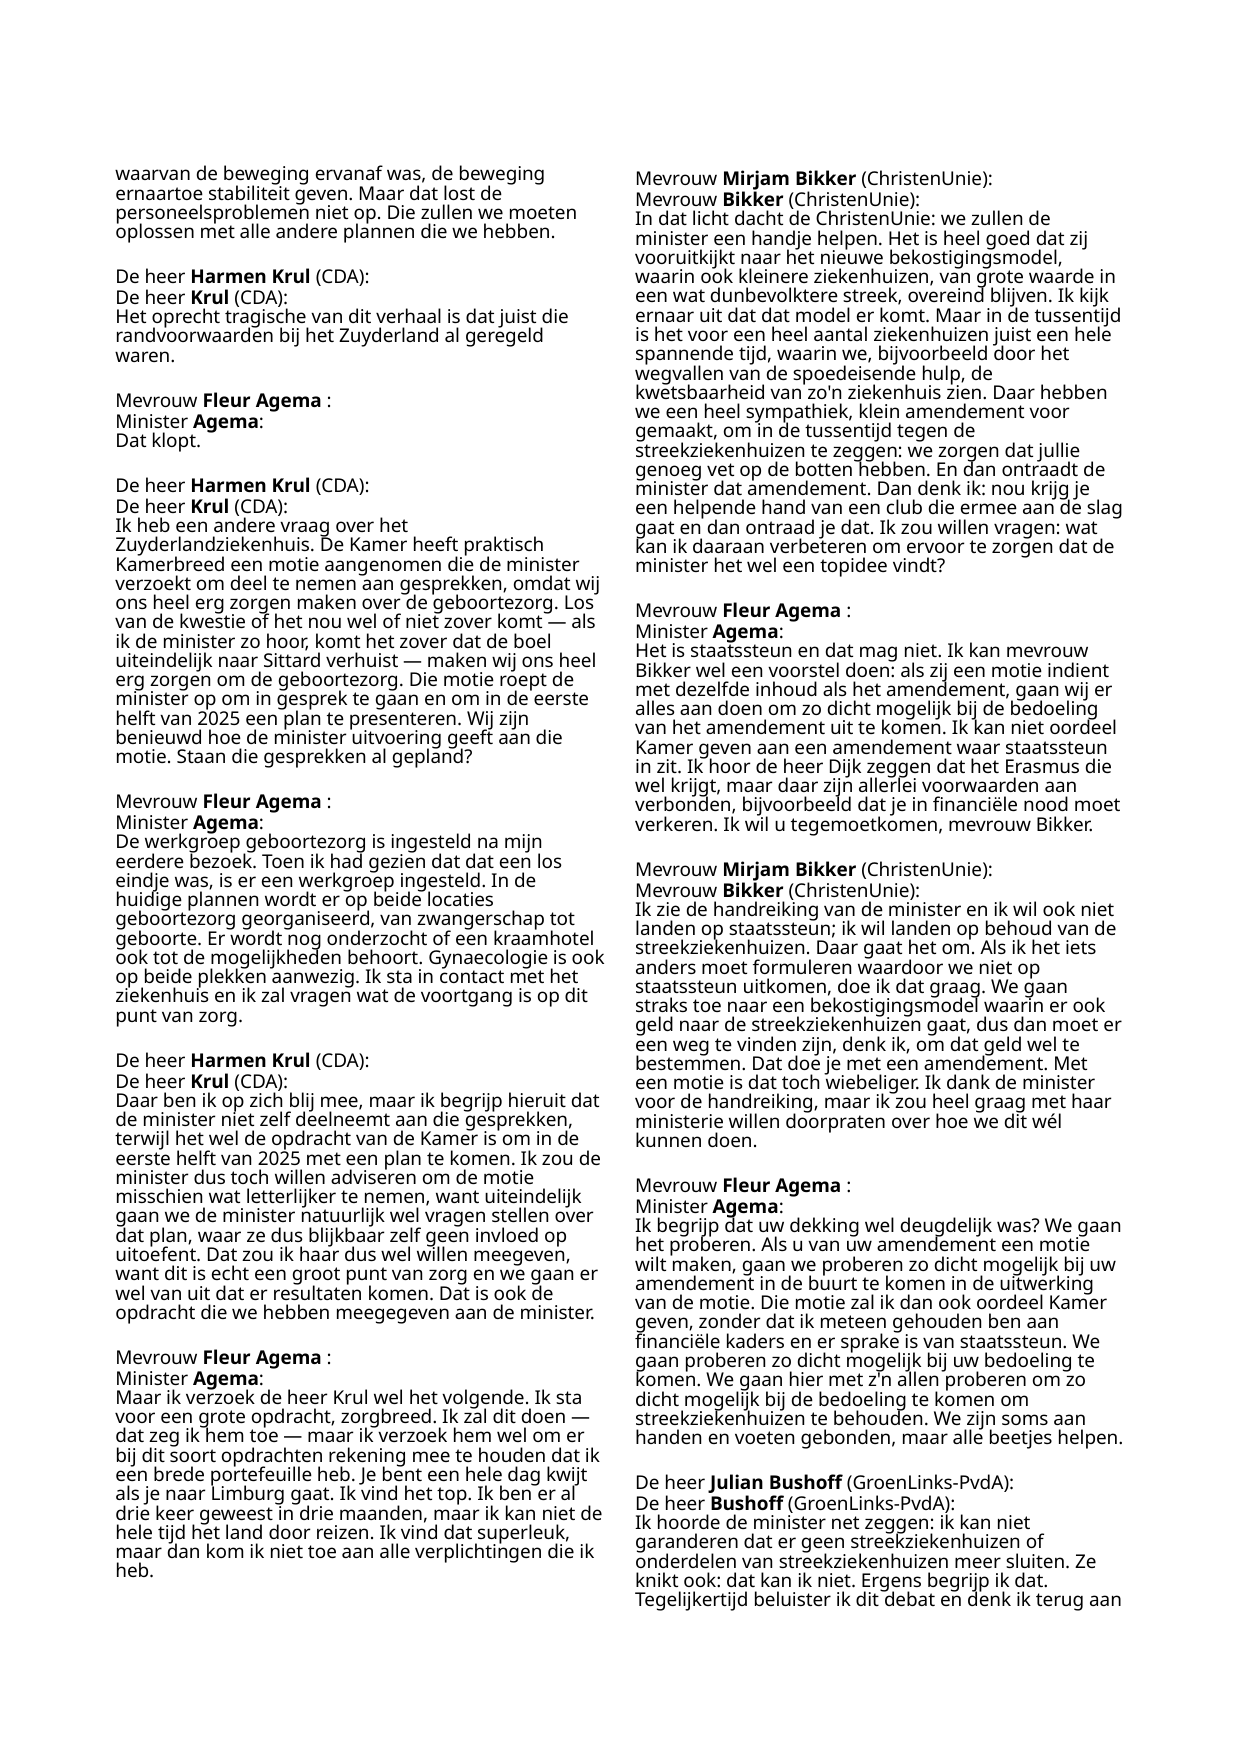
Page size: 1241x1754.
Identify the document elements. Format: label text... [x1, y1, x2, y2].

text Ik hoorde de minister net zeggen: ik kan niet garanderen dat er geen streekziekenhuizen of onderdelen van streekziekenhuizen meer sluiten. Ze knikt ook: dat kan ik niet. Ergens begrijp ik dat. Tegelijkertijd beluister ik dit debat en denk ik terug aan [635, 1514, 1125, 1611]
text Minister Agema: [115, 814, 605, 833]
text De heer Krul (CDA): [115, 498, 605, 517]
text Minister Agema: [115, 1370, 605, 1389]
text Mevrouw Fleur Agema : [635, 1172, 1125, 1198]
text De heer Bushoff (GroenLinks-PvdA): [635, 1495, 1125, 1514]
text De heer Harmen Krul (CDA): [115, 263, 605, 289]
text Daar ben ik op zich blij mee, maar ik begrijp hieruit dat de minister niet zelf deelneemt aan die gesprekken, terwijl het wel de opdracht van de Kamer is om in de eerste helft van 2025 met een plan te komen. Ik zou de minister dus toch willen adviseren om de motie misschien wat letterlijker te nemen, want uiteindelijk gaan we de minister natuurlijk wel vragen stellen over dat plan, waar ze dus blijkbaar zelf geen invloed op uitoefent. Dat zou ik haar dus wel willen meegeven, want dit is echt een groot punt van zorg en we gaan er wel van uit dat er resultaten komen. Dat is ook de opdracht die we hebben meegegeven aan de minister. [115, 1092, 605, 1323]
text De heer Harmen Krul (CDA): [115, 1047, 605, 1073]
text Ik begrijp dat uw dekking wel deugdelijk was? We gaan het proberen. Als u van uw amendement een motie wilt maken, gaan we proberen zo dicht mogelijk bij uw amendement in de buurt te komen in de uitwerking van de motie. Die motie zal ik dan ook oordeel Kamer geven, zonder dat ik meteen gehouden ben aan financiële kaders en er sprake is van staatssteun. We gaan proberen zo dicht mogelijk bij uw bedoeling te komen. We gaan hier met z'n allen proberen om zo dicht mogelijk bij de bedoeling te komen om streekziekenhuizen te behouden. We zijn soms aan handen en voeten gebonden, maar alle beetjes helpen. [635, 1217, 1125, 1448]
text Mevrouw Fleur Agema : [115, 788, 605, 814]
text waarvan de beweging ervanaf was, de beweging ernaartoe stabiliteit geven. Maar dat lost de personeelsproblemen niet op. Die zullen we moeten oplossen met alle andere plannen die we hebben. [115, 165, 605, 242]
text Het is staatssteun en dat mag niet. Ik kan mevrouw Bikker wel een voorstel doen: als zij een motie indient met dezelfde inhoud als het amendement, gaan wij er alles aan doen om zo dicht mogelijk bij de bedoeling van het amendement uit te komen. Ik kan niet oordeel Kamer geven aan een amendement waar staatssteun in zit. Ik hoor de heer Dijk zeggen dat het Erasmus die wel krijgt, maar daar zijn allerlei voorwaarden aan verbonden, bijvoorbeeld dat je in financiële nood moet verkeren. Ik wil u tegemoetkomen, mevrouw Bikker. [635, 642, 1125, 835]
text De heer Krul (CDA): [115, 289, 605, 308]
text Minister Agema: [635, 1198, 1125, 1217]
text Ik zie de handreiking van de minister en ik wil ook niet landen op staatssteun; ik wil landen op behoud van de streekziekenhuizen. Daar gaat het om. Als ik het iets anders moet formuleren waardoor we niet op staatssteun uitkomen, doe ik dat graag. We gaan straks toe naar een bekostigingsmodel waarin er ook geld naar de streekziekenhuizen gaat, dus dan moet er een weg te vinden zijn, denk ik, om dat geld wel te bestemmen. Dat doe je met een amendement. Met een motie is dat toch wiebeliger. Ik dank de minister voor de handreiking, maar ik zou heel graag met haar ministerie willen doorpraten over hoe we dit wél kunnen doen. [635, 901, 1125, 1151]
text Dat klopt. [115, 432, 605, 451]
text Minister Agema: [635, 623, 1125, 642]
text Mevrouw Mirjam Bikker (ChristenUnie): [635, 165, 1125, 191]
text De heer Harmen Krul (CDA): [115, 472, 605, 498]
text Maar ik verzoek de heer Krul wel het volgende. Ik sta voor een grote opdracht, zorgbreed. Ik zal dit doen — dat zeg ik hem toe — maar ik verzoek hem wel om er bij dit soort opdrachten rekening mee te houden dat ik een brede portefeuille heb. Je bent een hele dag kwijt als je naar Limburg gaat. Ik vind het top. Ik ben er al drie keer geweest in drie maanden, maar ik kan niet de hele tijd het land door reizen. Ik vind dat superleuk, maar dan kom ik niet toe aan alle verplichtingen die ik heb. [115, 1389, 605, 1582]
text De werkgroep geboortezorg is ingesteld na mijn eerdere bezoek. Toen ik had gezien dat dat een los eindje was, is er een werkgroep ingesteld. In de huidige plannen wordt er op beide locaties geboortezorg georganiseerd, van zwangerschap tot geboorte. Er wordt nog onderzocht of een kraamhotel ook tot de mogelijkheden behoort. Gynaecologie is ook op beide plekken aanwezig. Ik sta in contact met het ziekenhuis en ik zal vragen wat de voortgang is op dit punt van zorg. [115, 833, 605, 1026]
text Mevrouw Bikker (ChristenUnie): [635, 882, 1125, 901]
text Mevrouw Fleur Agema : [635, 597, 1125, 623]
text Mevrouw Bikker (ChristenUnie): [635, 191, 1125, 210]
text Het oprecht tragische van dit verhaal is dat juist die randvoorwaarden bij het Zuyderland al geregeld waren. [115, 308, 605, 366]
text Ik heb een andere vraag over het Zuyderlandziekenhuis. De Kamer heeft praktisch Kamerbreed een motie aangenomen die de minister verzoekt om deel te nemen aan gesprekken, omdat wij ons heel erg zorgen maken over de geboortezorg. Los van de kwestie of het nou wel of niet zover komt — als ik de minister zo hoor, komt het zover dat de boel uiteindelijk naar Sittard verhuist — maken wij ons heel erg zorgen om de geboortezorg. Die motie roept de minister op om in gesprek te gaan en om in de eerste helft van 2025 een plan te presenteren. Wij zijn benieuwd hoe de minister uitvoering geeft aan die motie. Staan die gesprekken al gepland? [115, 517, 605, 767]
text De heer Julian Bushoff (GroenLinks-PvdA): [635, 1469, 1125, 1495]
text Mevrouw Fleur Agema : [115, 1344, 605, 1370]
text Minister Agema: [115, 413, 605, 432]
text Mevrouw Fleur Agema : [115, 387, 605, 413]
text Mevrouw Mirjam Bikker (ChristenUnie): [635, 856, 1125, 882]
text De heer Krul (CDA): [115, 1073, 605, 1092]
text In dat licht dacht de ChristenUnie: we zullen de minister een handje helpen. Het is heel goed dat zij vooruitkijkt naar het nieuwe bekostigingsmodel, waarin ook kleinere ziekenhuizen, van grote waarde in een wat dunbevolktere streek, overeind blijven. Ik kijk ernaar uit dat dat model er komt. Maar in de tussentijd is het voor een heel aantal ziekenhuizen juist een hele spannende tijd, waarin we, bijvoorbeeld door het wegvallen van de spoedeisende hulp, de kwetsbaarheid van zo'n ziekenhuis zien. Daar hebben we een heel sympathiek, klein amendement voor gemaakt, om in de tussentijd tegen de streekziekenhuizen te zeggen: we zorgen dat jullie genoeg vet op de botten hebben. En dan ontraadt de minister dat amendement. Dan denk ik: nou krijg je een helpende hand van een club die ermee aan de slag gaat en dan ontraad je dat. Ik zou willen vragen: wat kan ik daaraan verbeteren om ervoor te zorgen dat de minister het wel een topidee vindt? [635, 210, 1125, 576]
